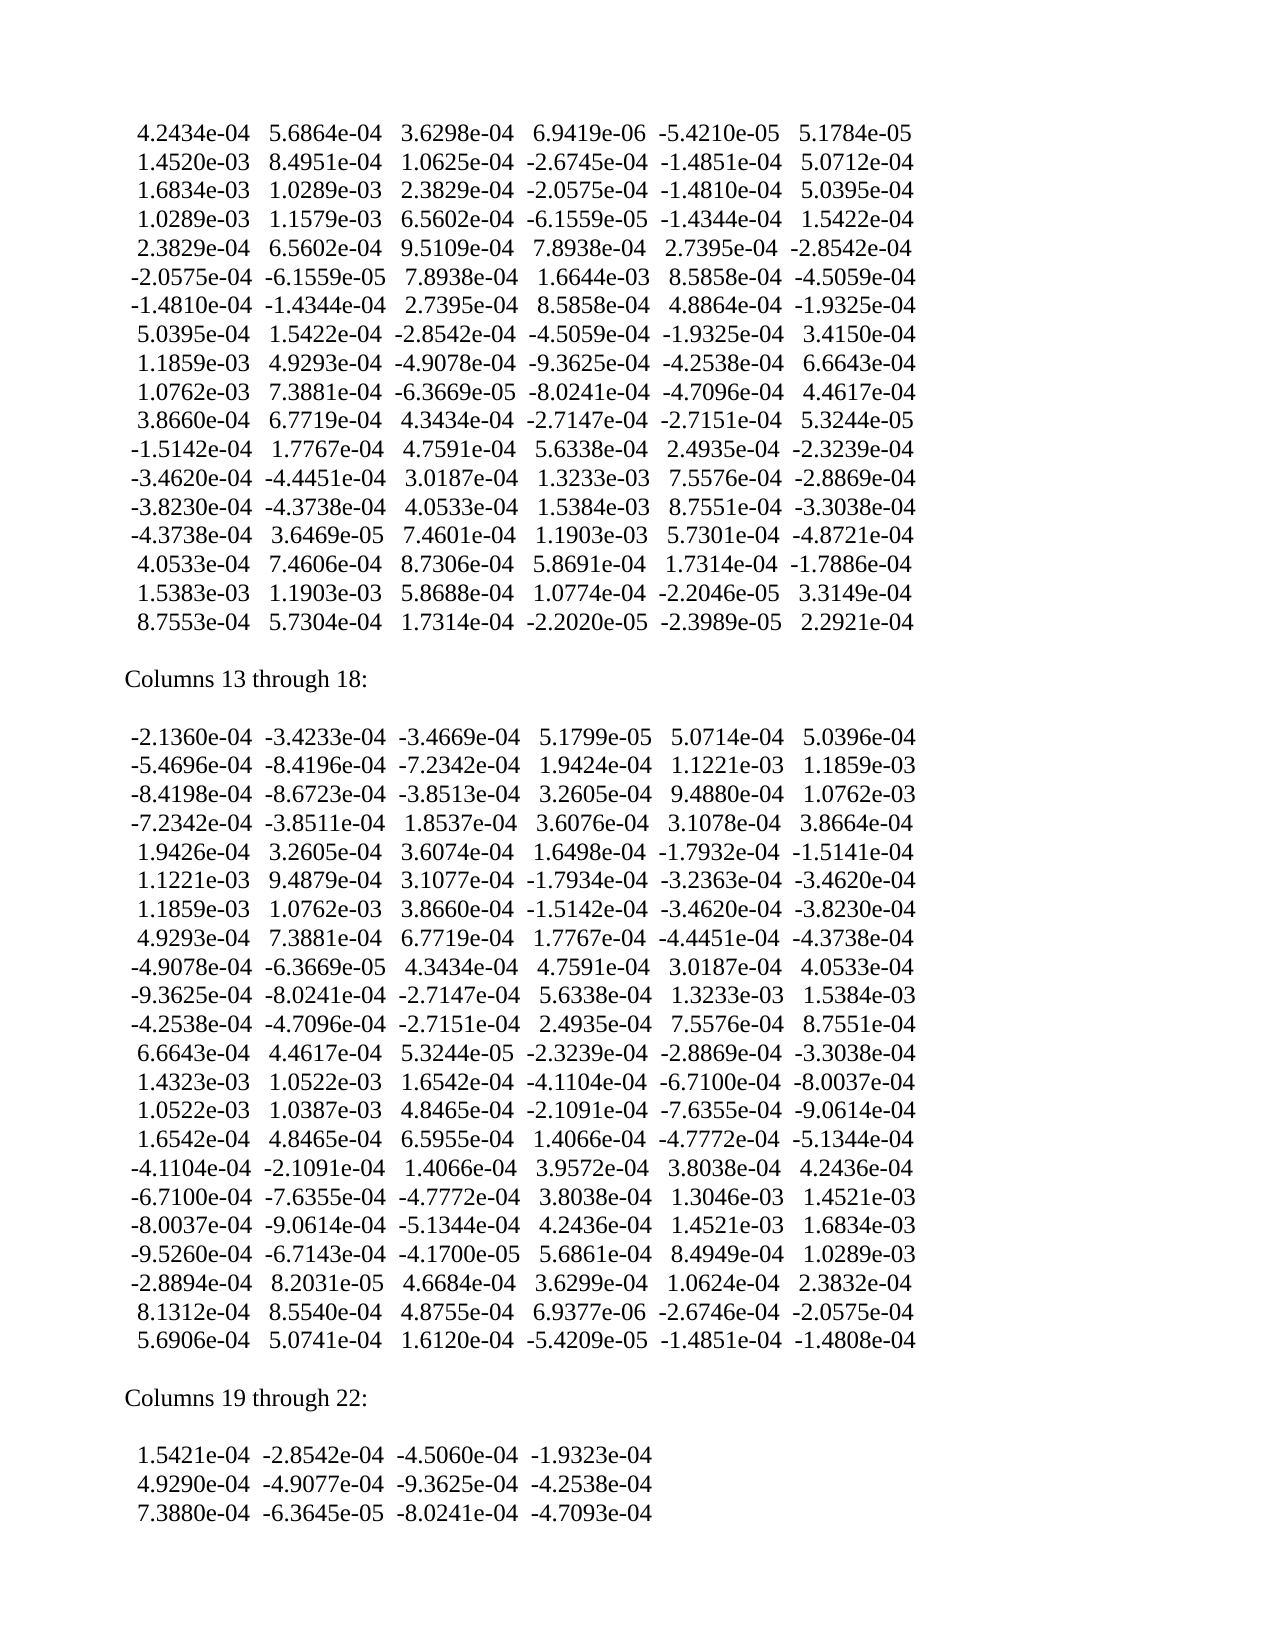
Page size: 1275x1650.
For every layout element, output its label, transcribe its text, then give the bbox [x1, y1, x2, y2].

text 1.5383e-03 1.1903e-03 5.8688e-04 1.0774e-04 -2.2046e-05 3.3149e-04 [118, 578, 1157, 607]
text 4.2434e-04 5.6864e-04 3.6298e-04 6.9419e-06 -5.4210e-05 5.1784e-05 [118, 118, 1157, 147]
text 1.1221e-03 9.4879e-04 3.1077e-04 -1.7934e-04 -3.2363e-04 -3.4620e-04 [118, 866, 1157, 894]
text 1.1859e-03 4.9293e-04 -4.9078e-04 -9.3625e-04 -4.2538e-04 6.6643e-04 [118, 348, 1157, 377]
text 5.6906e-04 5.0741e-04 1.6120e-04 -5.4209e-05 -1.4851e-04 -1.4808e-04 [118, 1326, 1157, 1354]
text 4.0533e-04 7.4606e-04 8.7306e-04 5.8691e-04 1.7314e-04 -1.7886e-04 [118, 549, 1157, 578]
text -8.0037e-04 -9.0614e-04 -5.1344e-04 4.2436e-04 1.4521e-03 1.6834e-03 [118, 1211, 1157, 1239]
text -2.1360e-04 -3.4233e-04 -3.4669e-04 5.1799e-05 5.0714e-04 5.0396e-04 [118, 722, 1157, 751]
text -7.2342e-04 -3.8511e-04 1.8537e-04 3.6076e-04 3.1078e-04 3.8664e-04 [118, 808, 1157, 837]
text -4.9078e-04 -6.3669e-05 4.3434e-04 4.7591e-04 3.0187e-04 4.0533e-04 [118, 952, 1157, 981]
text 8.7553e-04 5.7304e-04 1.7314e-04 -2.2020e-05 -2.3989e-05 2.2921e-04 [118, 607, 1157, 636]
text 3.8660e-04 6.7719e-04 4.3434e-04 -2.7147e-04 -2.7151e-04 5.3244e-05 [118, 406, 1157, 434]
text 2.3829e-04 6.5602e-04 9.5109e-04 7.8938e-04 2.7395e-04 -2.8542e-04 [118, 233, 1157, 262]
text -4.2538e-04 -4.7096e-04 -2.7151e-04 2.4935e-04 7.5576e-04 8.7551e-04 [118, 1009, 1157, 1038]
text 1.5421e-04 -2.8542e-04 -4.5060e-04 -1.9323e-04 [118, 1441, 1157, 1469]
text 1.1859e-03 1.0762e-03 3.8660e-04 -1.5142e-04 -3.4620e-04 -3.8230e-04 [118, 894, 1157, 923]
text 6.6643e-04 4.4617e-04 5.3244e-05 -2.3239e-04 -2.8869e-04 -3.3038e-04 [118, 1038, 1157, 1067]
text 4.9290e-04 -4.9077e-04 -9.3625e-04 -4.2538e-04 [118, 1469, 1157, 1498]
text -2.8894e-04 8.2031e-05 4.6684e-04 3.6299e-04 1.0624e-04 2.3832e-04 [118, 1268, 1157, 1297]
text -1.5142e-04 1.7767e-04 4.7591e-04 5.6338e-04 2.4935e-04 -2.3239e-04 [118, 434, 1157, 463]
text -8.4198e-04 -8.6723e-04 -3.8513e-04 3.2605e-04 9.4880e-04 1.0762e-03 [118, 779, 1157, 808]
text -3.4620e-04 -4.4451e-04 3.0187e-04 1.3233e-03 7.5576e-04 -2.8869e-04 [118, 463, 1157, 492]
text 1.0522e-03 1.0387e-03 4.8465e-04 -2.1091e-04 -7.6355e-04 -9.0614e-04 [118, 1096, 1157, 1124]
text 1.0289e-03 1.1579e-03 6.5602e-04 -6.1559e-05 -1.4344e-04 1.5422e-04 [118, 204, 1157, 233]
text 1.4520e-03 8.4951e-04 1.0625e-04 -2.6745e-04 -1.4851e-04 5.0712e-04 [118, 147, 1157, 176]
text 5.0395e-04 1.5422e-04 -2.8542e-04 -4.5059e-04 -1.9325e-04 3.4150e-04 [118, 319, 1157, 348]
text -4.3738e-04 3.6469e-05 7.4601e-04 1.1903e-03 5.7301e-04 -4.8721e-04 [118, 521, 1157, 549]
text 1.6542e-04 4.8465e-04 6.5955e-04 1.4066e-04 -4.7772e-04 -5.1344e-04 [118, 1124, 1157, 1153]
text Columns 13 through 18: [118, 664, 1157, 693]
text 1.9426e-04 3.2605e-04 3.6074e-04 1.6498e-04 -1.7932e-04 -1.5141e-04 [118, 837, 1157, 866]
text -3.8230e-04 -4.3738e-04 4.0533e-04 1.5384e-03 8.7551e-04 -3.3038e-04 [118, 492, 1157, 521]
text -5.4696e-04 -8.4196e-04 -7.2342e-04 1.9424e-04 1.1221e-03 1.1859e-03 [118, 751, 1157, 779]
text 4.9293e-04 7.3881e-04 6.7719e-04 1.7767e-04 -4.4451e-04 -4.3738e-04 [118, 923, 1157, 952]
text 7.3880e-04 -6.3645e-05 -8.0241e-04 -4.7093e-04 [118, 1498, 1157, 1527]
text 8.1312e-04 8.5540e-04 4.8755e-04 6.9377e-06 -2.6746e-04 -2.0575e-04 [118, 1297, 1157, 1326]
text -9.3625e-04 -8.0241e-04 -2.7147e-04 5.6338e-04 1.3233e-03 1.5384e-03 [118, 981, 1157, 1009]
text -2.0575e-04 -6.1559e-05 7.8938e-04 1.6644e-03 8.5858e-04 -4.5059e-04 [118, 262, 1157, 291]
text Columns 19 through 22: [118, 1383, 1157, 1412]
text 1.4323e-03 1.0522e-03 1.6542e-04 -4.1104e-04 -6.7100e-04 -8.0037e-04 [118, 1067, 1157, 1096]
text -4.1104e-04 -2.1091e-04 1.4066e-04 3.9572e-04 3.8038e-04 4.2436e-04 [118, 1153, 1157, 1182]
text -6.7100e-04 -7.6355e-04 -4.7772e-04 3.8038e-04 1.3046e-03 1.4521e-03 [118, 1182, 1157, 1211]
text 1.6834e-03 1.0289e-03 2.3829e-04 -2.0575e-04 -1.4810e-04 5.0395e-04 [118, 176, 1157, 204]
text 1.0762e-03 7.3881e-04 -6.3669e-05 -8.0241e-04 -4.7096e-04 4.4617e-04 [118, 377, 1157, 406]
text -1.4810e-04 -1.4344e-04 2.7395e-04 8.5858e-04 4.8864e-04 -1.9325e-04 [118, 291, 1157, 319]
text -9.5260e-04 -6.7143e-04 -4.1700e-05 5.6861e-04 8.4949e-04 1.0289e-03 [118, 1239, 1157, 1268]
